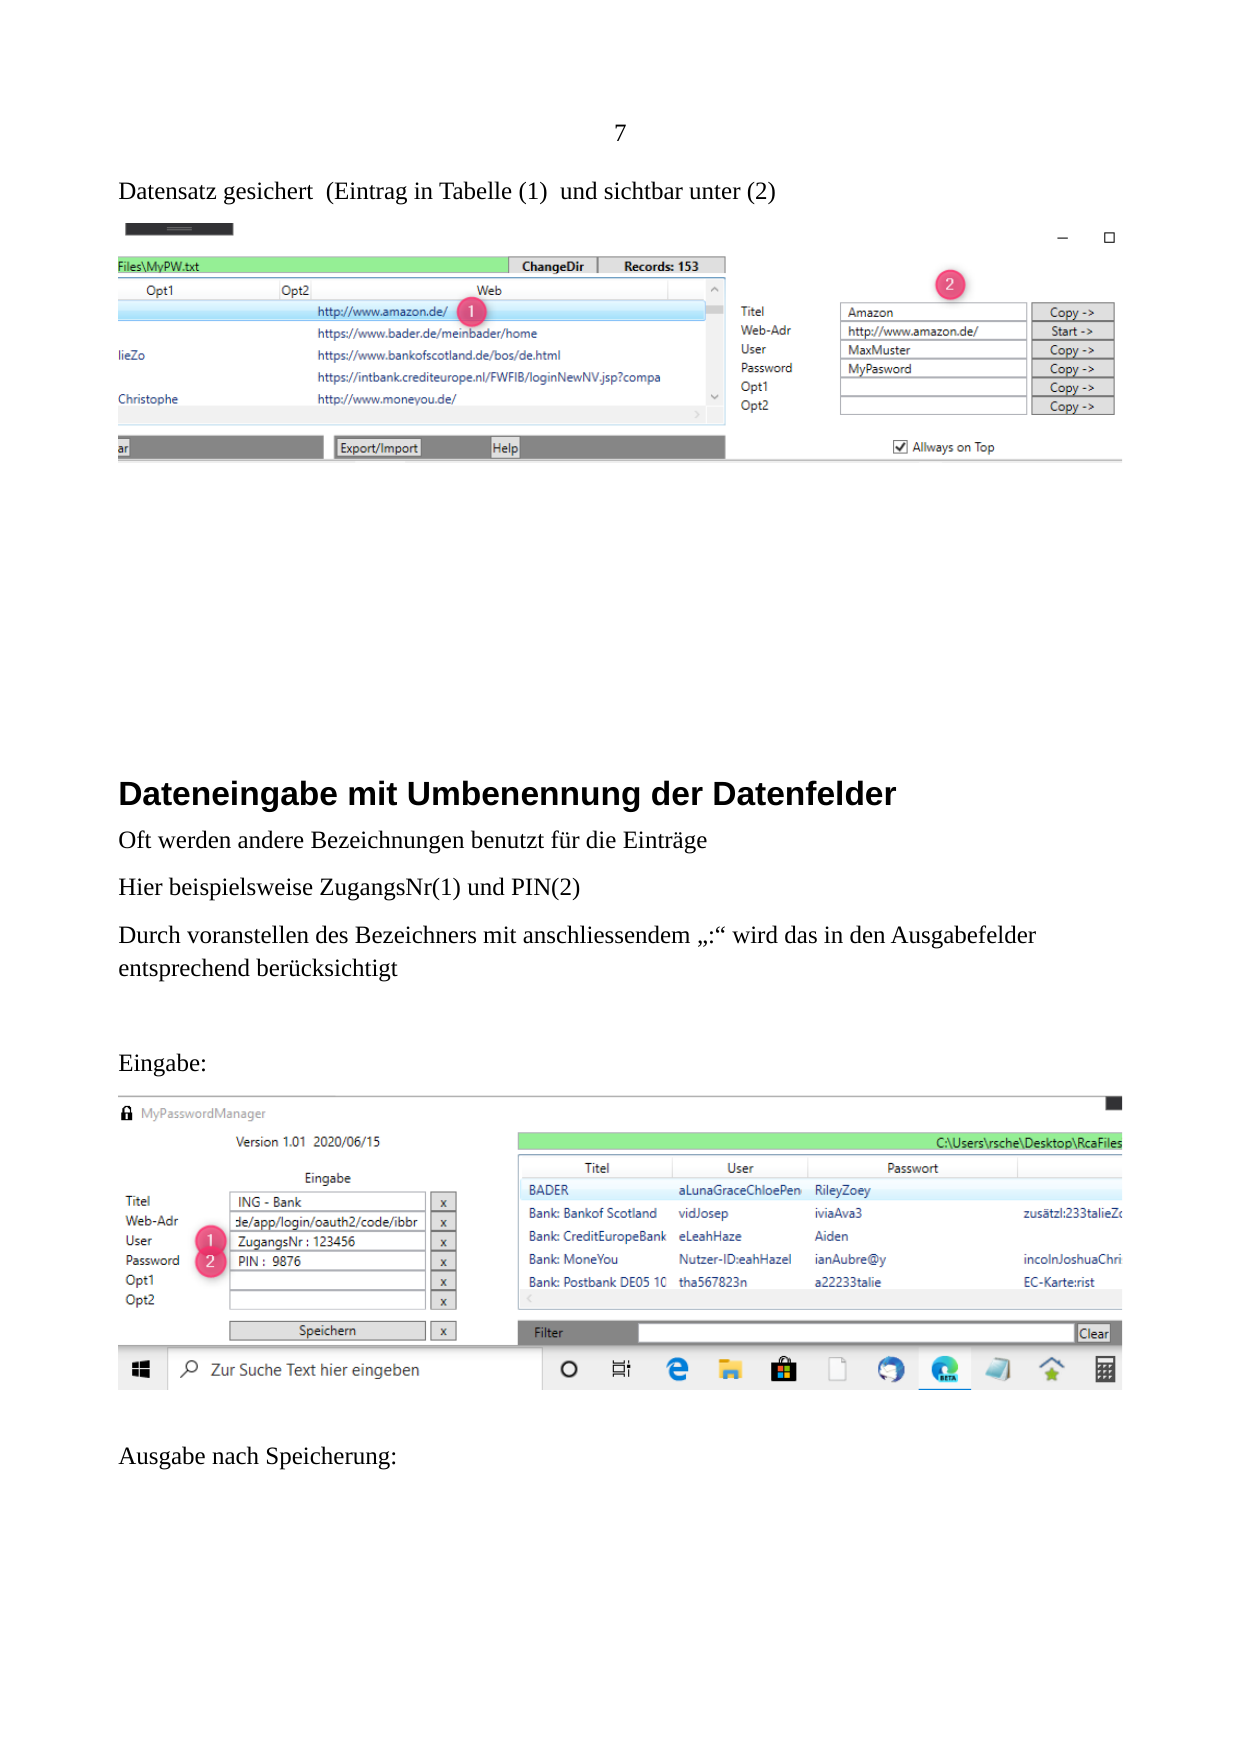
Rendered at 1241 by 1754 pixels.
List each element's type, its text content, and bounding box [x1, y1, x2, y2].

text Datensatz gesichert (Eintrag in Tabelle (1) und sichtbar unter (2) [118, 176, 1122, 205]
text Durch voranstellen des Bezeichners mit anschliessendem „:“ wird das in den Ausgabefelder entsprechend berücksichtigt [118, 920, 1122, 982]
subtitle Dateneingabe mit Umbenennung der Datenfelder [118, 774, 1122, 812]
text Eingabe: [118, 1048, 1122, 1077]
text Hier beispielsweise ZugangsNr(1) und PIN(2) [118, 872, 1122, 901]
picture [118, 1095, 1123, 1390]
picture [118, 223, 1123, 463]
text Oft werden andere Bezeichnungen benutzt für die Einträge [118, 825, 1122, 853]
text Ausgabe nach Speicherung: [118, 1441, 1122, 1470]
